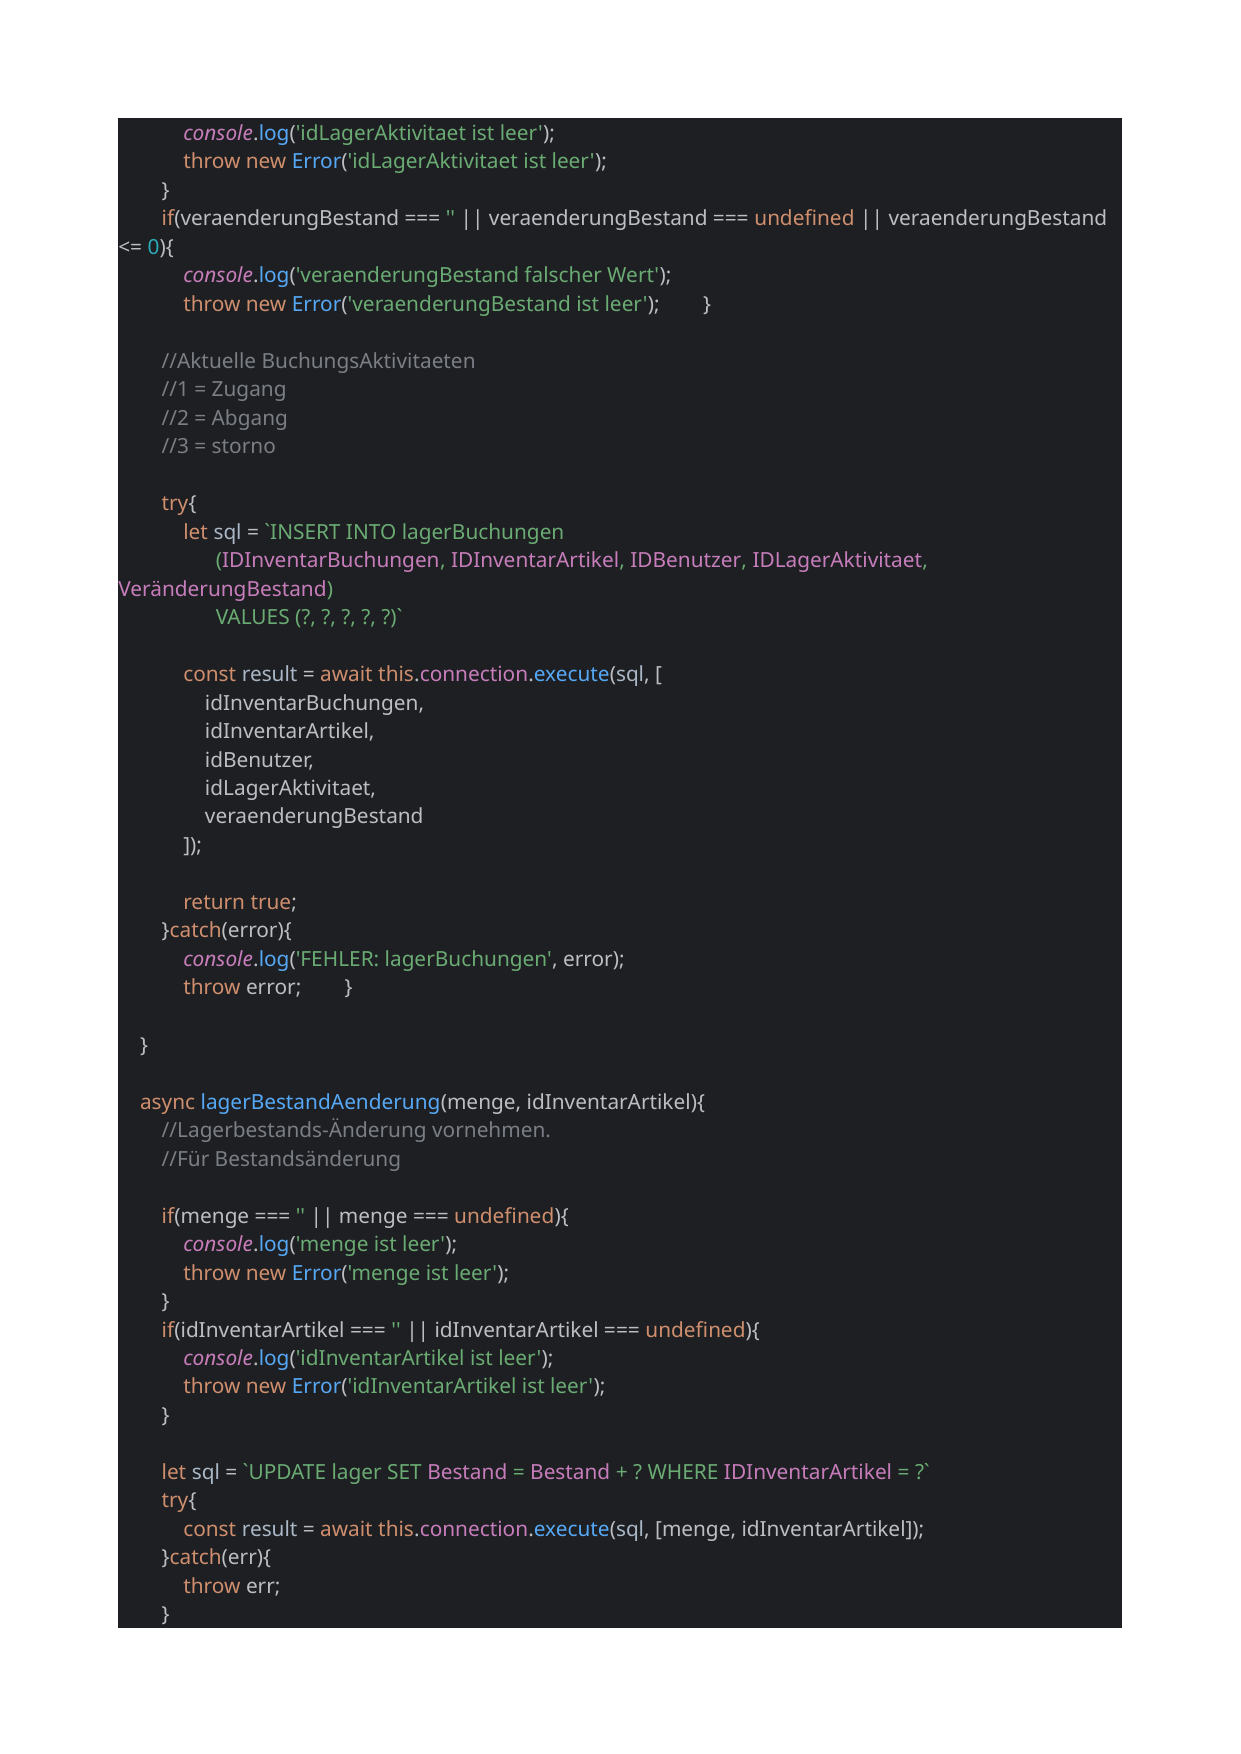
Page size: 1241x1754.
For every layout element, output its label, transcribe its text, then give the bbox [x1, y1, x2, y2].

text console.log('idLagerAktivitaet ist leer'); throw new Error('idLagerAktivitaet ist leer'); } if(veraenderungBestand === '' || veraenderungBestand === undefined || veraenderungBestand <= 0){ console.log('veraenderungBestand falscher Wert'); throw new Error('veraenderungBestand ist leer'); } //Aktuelle BuchungsAktivitaeten //1 = Zugang //2 = Abgang //3 = storno try{ let sql = `INSERT INTO lagerBuchungen (IDInventarBuchungen, IDInventarArtikel, IDBenutzer, IDLagerAktivitaet, VeränderungBestand) VALUES (?, ?, ?, ?, ?)` const result = await this.connection.execute(sql, [ idInventarBuchungen, idInventarArtikel, idBenutzer, idLagerAktivitaet, veraenderungBestand ]); return true; }catch(error){ console.log('FEHLER: lagerBuchungen', error); throw error; } } async lagerBestandAenderung(menge, idInventarArtikel){ //Lagerbestands-Änderung vornehmen. //Für Bestandsänderung if(menge === '' || menge === undefined){ console.log('menge ist leer'); throw new Error('menge ist leer'); } if(idInventarArtikel === '' || idInventarArtikel === undefined){ console.log('idInventarArtikel ist leer'); throw new Error('idInventarArtikel ist leer'); } let sql = `UPDATE lager SET Bestand = Bestand + ? WHERE IDInventarArtikel = ?` try{ const result = await this.connection.execute(sql, [menge, idInventarArtikel]); }catch(err){ throw err; } [118, 118, 1122, 1628]
